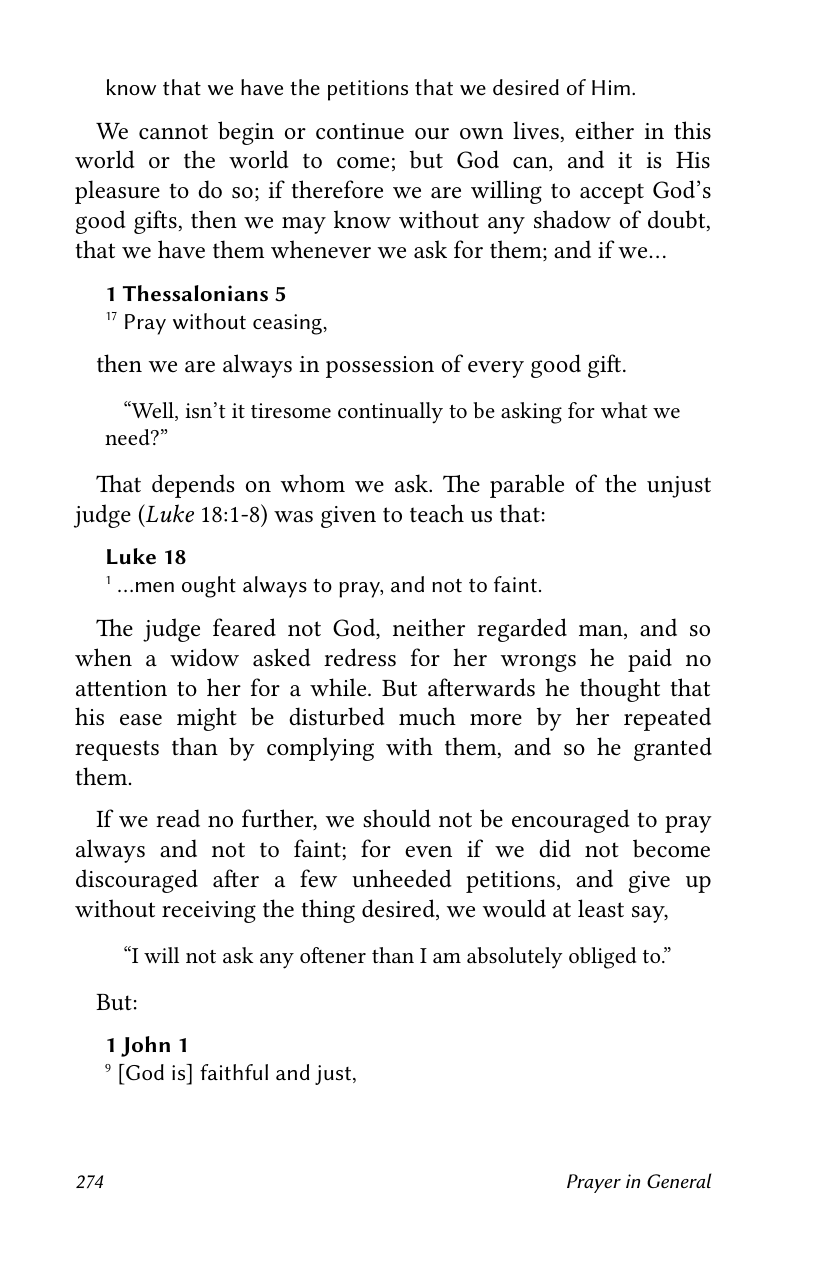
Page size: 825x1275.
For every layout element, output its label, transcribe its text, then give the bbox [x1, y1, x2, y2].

text 1 Thessalonians 5 [105, 281, 712, 307]
text But: [75, 987, 712, 1016]
text Luke 18 [105, 544, 712, 571]
text “Well, isn’t it tiresome continually to be asking for what we need?” [105, 398, 682, 451]
text then we are always in possession of every good gift. [75, 350, 712, 379]
text know that we have the petitions that we desired of Him. [105, 75, 682, 101]
text We cannot begin or continue our own lives, either in this world or the world to come; but God can, and it is His pleasure to do so; if therefore we are willing to accept God’s good gifts, then we may know without any shadow of doubt, that we have them whenever we ask for them; and if we… [75, 117, 712, 265]
text That depends on whom we ask. The parable of the unjust judge (Luke 18:1-8) was given to teach us that: [75, 470, 712, 528]
text 1 ...men ought always to pray, and not to faint. [105, 572, 682, 598]
text 17 Pray without ceasing, [105, 309, 682, 335]
text If we read no further, we should not be encouraged to pray always and not to faint; for even if we did not become discouraged after a few unheeded petitions, and give up without receiving the thing desired, we would at least say, [75, 805, 712, 923]
text 9 [God is] faithful and just, [105, 1060, 682, 1086]
text 1 John 1 [105, 1032, 712, 1058]
text The judge feared not God, neither regarded man, and so when a widow asked redress for her wrongs he paid no attention to her for a while. But afterwards he thought that his ease might be disturbed much more by her repeated requests than by complying with them, and so he granted them. [75, 614, 712, 792]
text “I will not ask any oftener than I am absolutely obliged to.” [105, 943, 682, 969]
